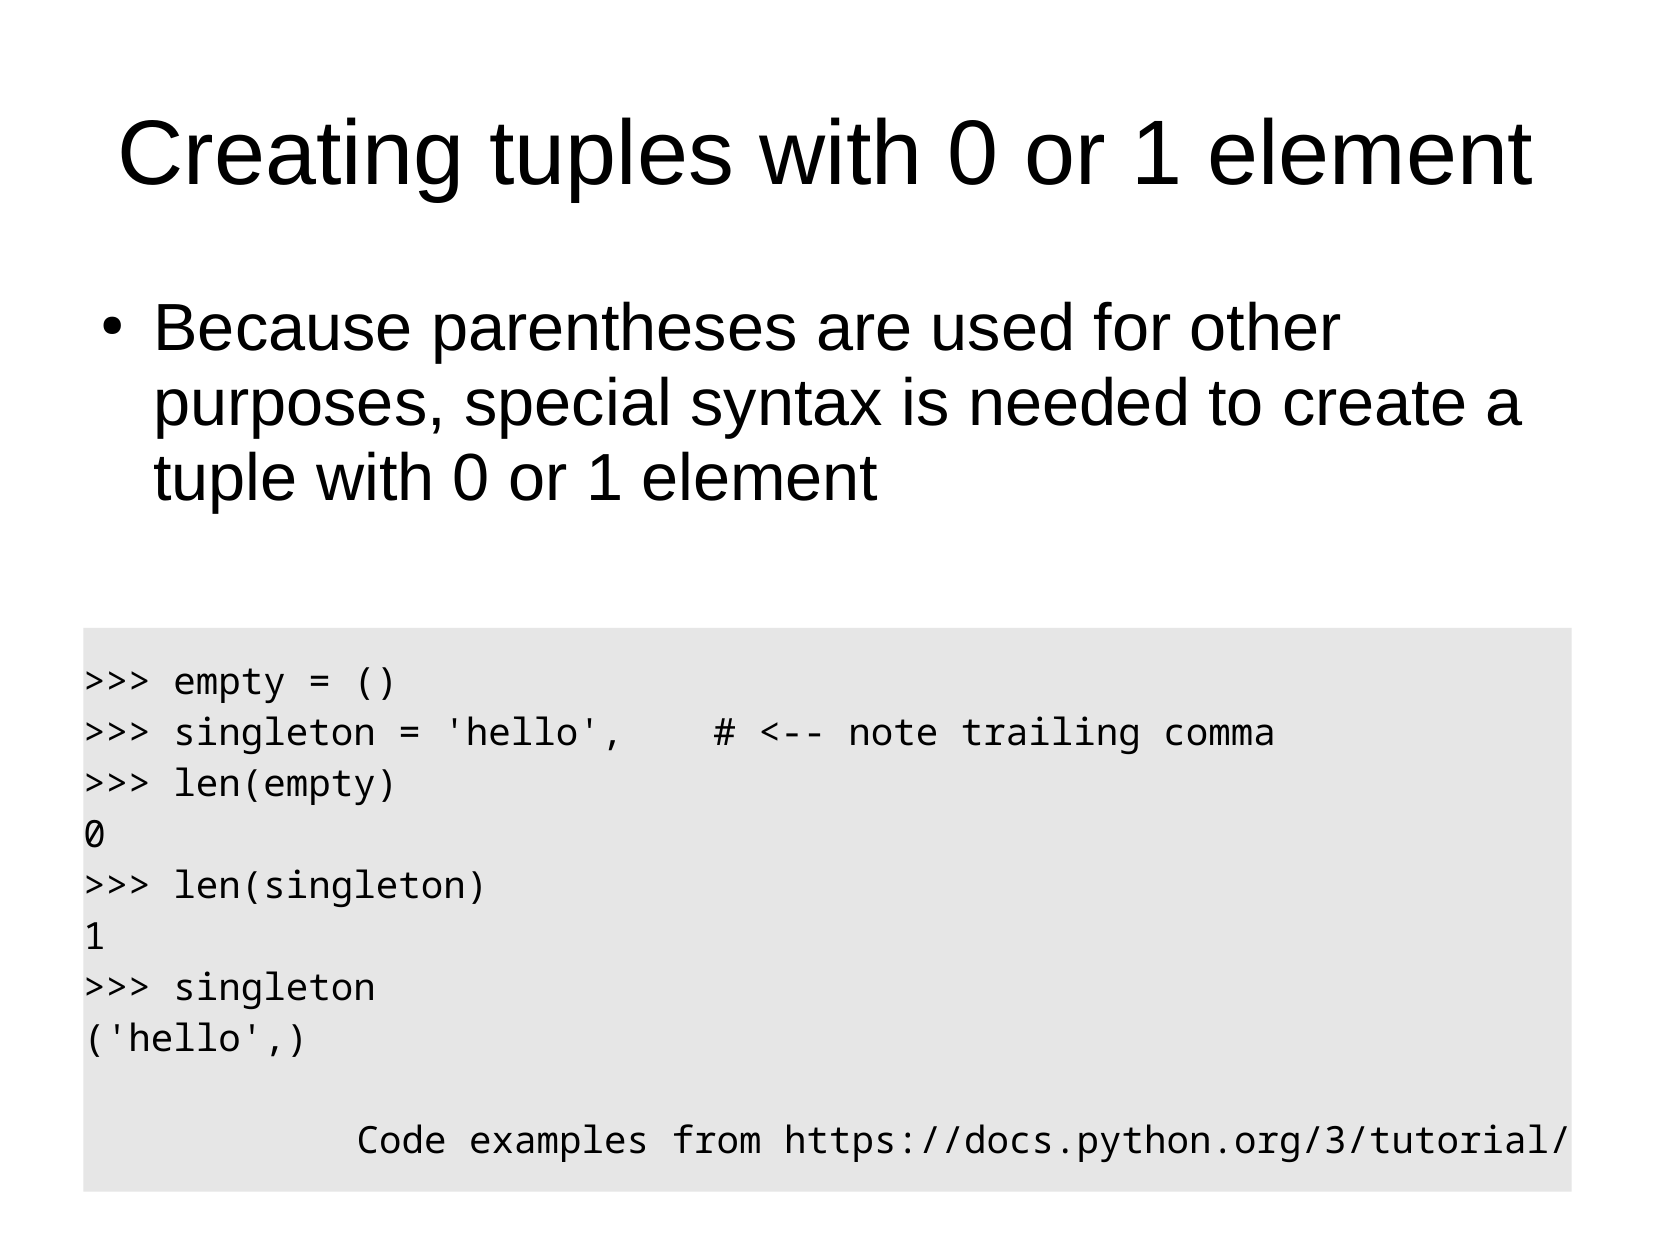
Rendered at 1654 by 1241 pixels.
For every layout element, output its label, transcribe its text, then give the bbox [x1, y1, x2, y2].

title Creating tuples with 0 or 1 element [82, 49, 1571, 257]
text_box >>> empty = () >>> singleton = 'hello', # <-- note trailing comma >>> len(empty) 0 >>> len(singleton) 1 >>> singleton ('hello',) Code examples from https://docs.python.org/3/tutorial/ [83, 627, 1572, 1192]
list Because parentheses are used for other purposes, special syntax is needed to create a tuple with 0 or 1 element [82, 290, 1571, 1010]
